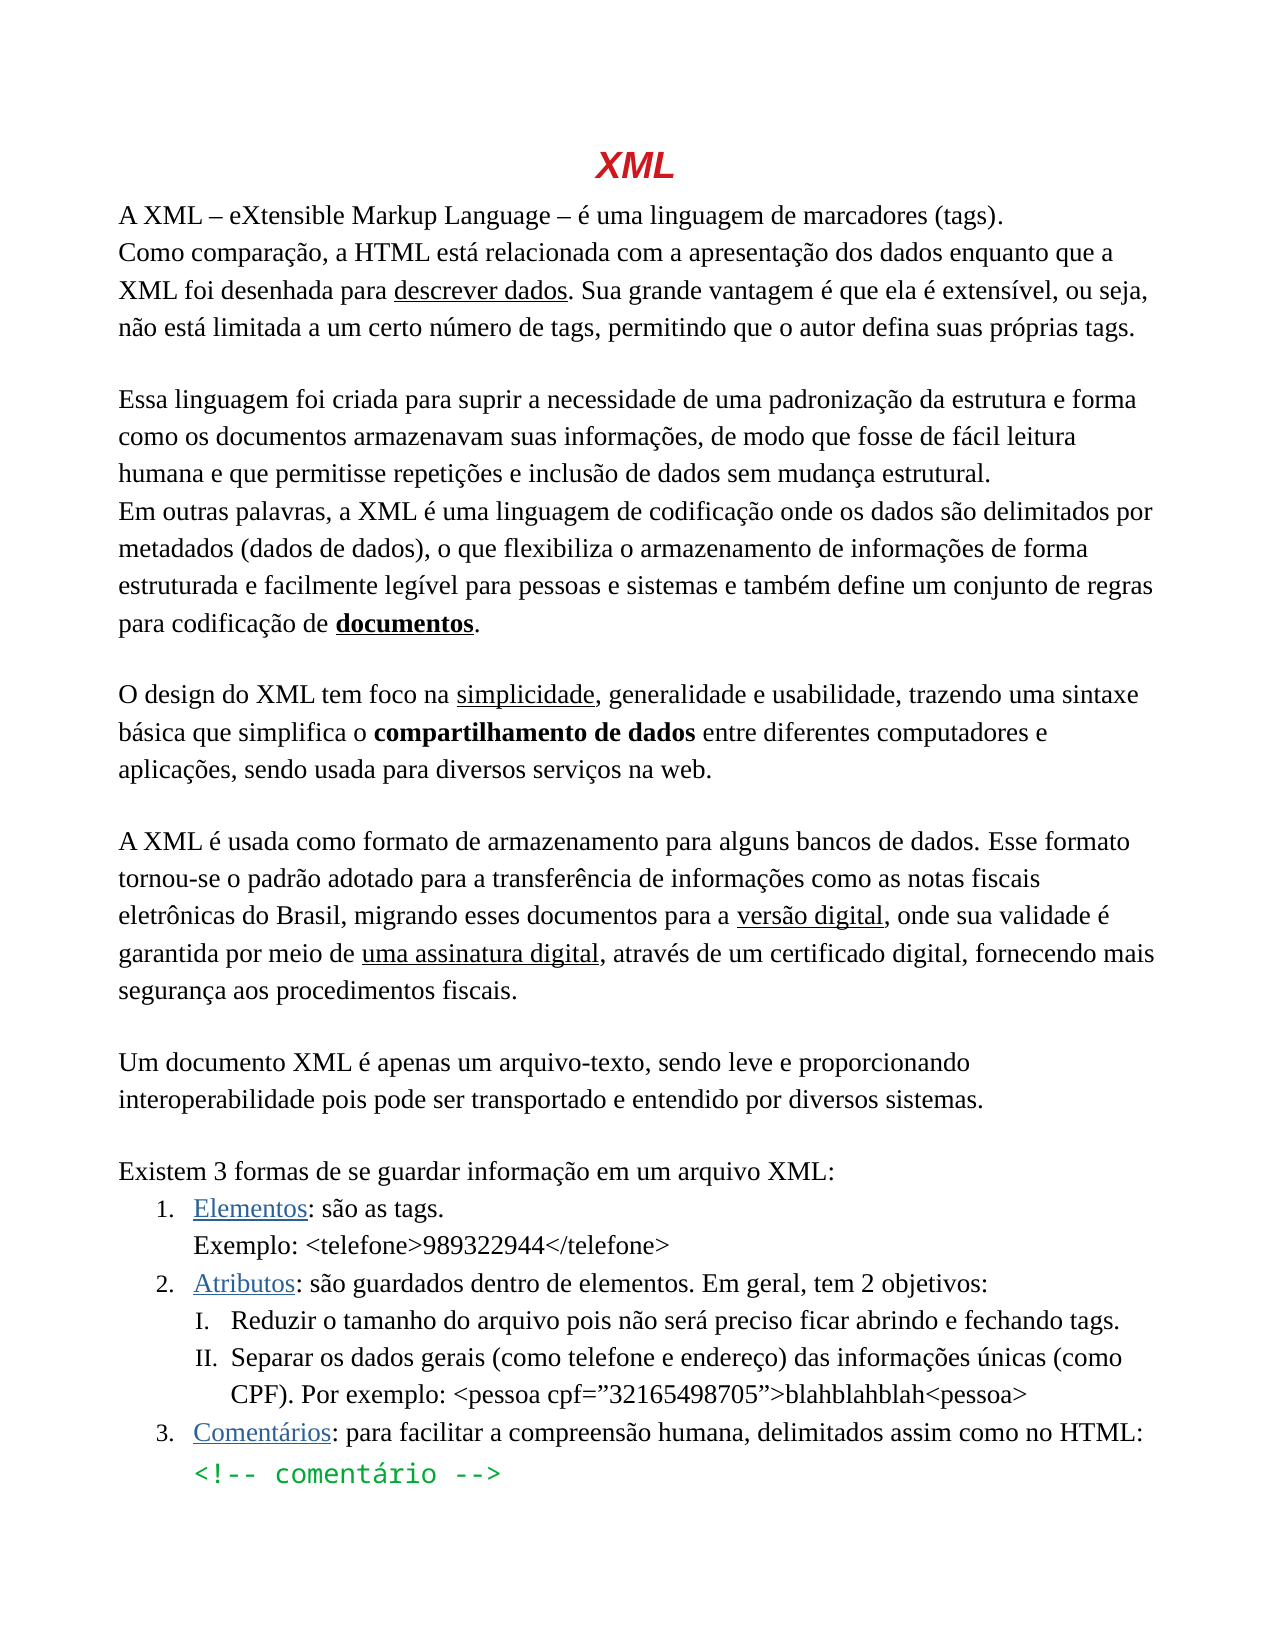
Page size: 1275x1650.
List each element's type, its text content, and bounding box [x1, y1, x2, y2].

list Atributos: são guardados dentro de elementos. Em geral, tem 2 objetivos: [156, 1267, 1157, 1298]
text A XML é usada como formato de armazenamento para alguns bancos de dados. Esse formato tornou-se o padrão adotado para a transferência de informações como as notas fiscais eletrônicas do Brasil, migrando esses documentos para a versão digital, onde sua validade é garantida por meio de uma assinatura digital, através de um certificado digital, fornecendo mais segurança aos procedimentos fiscais. [118, 825, 1157, 1005]
list Comentários: para facilitar a compreensão humana, delimitados assim como no HTML: <!-- comentário --> [156, 1416, 1157, 1491]
list Reduzir o tamanho do arquivo pois não será preciso ficar abrindo e fechando tags. [195, 1304, 1192, 1335]
text A XML – eXtensible Markup Language – é uma linguagem de marcadores (tags). Como comparação, a HTML está relacionada com a apresentação dos dados enquanto que a XML foi desenhada para descrever dados. Sua grande vantagem é que ela é extensível, ou seja, não está limitada a um certo número de tags, permitindo que o autor defina suas próprias tags. [118, 199, 1157, 342]
text Existem 3 formas de se guardar informação em um arquivo XML: [118, 1155, 1157, 1186]
list Separar os dados gerais (como telefone e endereço) das informações únicas (como CPF). Por exemplo: <pessoa cpf=”32165498705”>blahblahblah<pessoa> [195, 1341, 1181, 1410]
text Um documento XML é apenas um arquivo-texto, sendo leve e proporcionando interoperabilidade pois pode ser transportado e entendido por diversos sistemas. [118, 1046, 1157, 1114]
text Essa linguagem foi criada para suprir a necessidade de uma padronização da estrutura e forma como os documentos armazenavam suas informações, de modo que fosse de fácil leitura humana e que permitisse repetições e inclusão de dados sem mudança estrutural. [118, 383, 1157, 489]
list Elementos: são as tags. Exemplo: <telefone>989322944</telefone> [156, 1192, 1157, 1261]
text Em outras palavras, a XML é uma linguagem de codificação onde os dados são delimitados por metadados (dados de dados), o que flexibiliza o armazenamento de informações de forma estruturada e facilmente legível para pessoas e sistemas e também define um conjunto de regras para codificação de documentos. [118, 495, 1198, 638]
subtitle XML [118, 143, 1157, 187]
text O design do XML tem foco na simplicidade, generalidade e usabilidade, trazendo uma sintaxe básica que simplifica o compartilhamento de dados entre diferentes computadores e aplicações, sendo usada para diversos serviços na web. [118, 678, 1157, 784]
